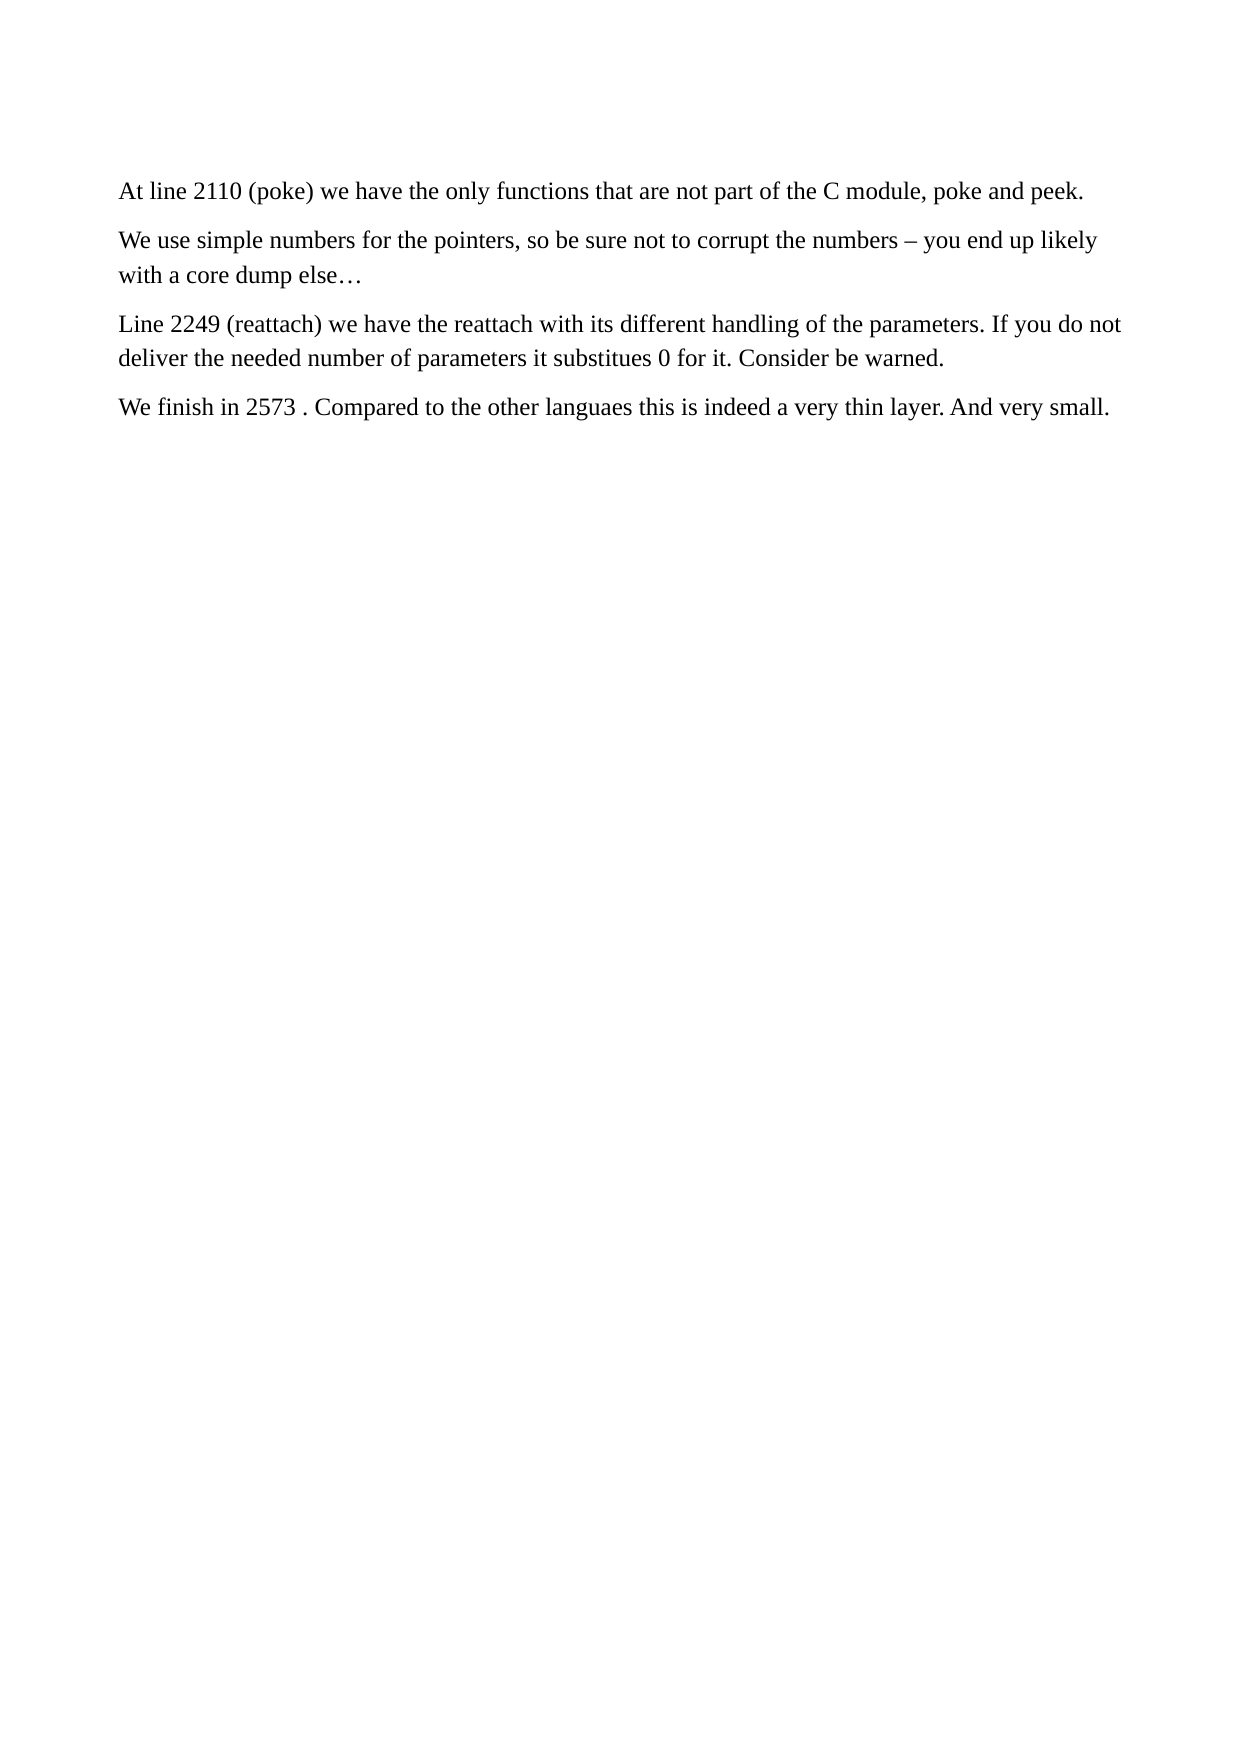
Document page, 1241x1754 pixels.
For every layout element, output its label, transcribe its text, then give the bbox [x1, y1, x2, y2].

text At line 2110 (poke) we have the only functions that are not part of the C module, poke and peek. [118, 176, 1122, 205]
text We finish in 2573 . Compared to the other languaes this is indeed a very thin layer. And very small. [118, 392, 1122, 421]
text Line 2249 (reattach) we have the reattach with its different handling of the parameters. If you do not deliver the needed number of parameters it substitues 0 for it. Consider be warned. [118, 309, 1122, 372]
text We use simple numbers for the pointers, so be sure not to corrupt the numbers – you end up likely with a core dump else… [118, 225, 1122, 289]
